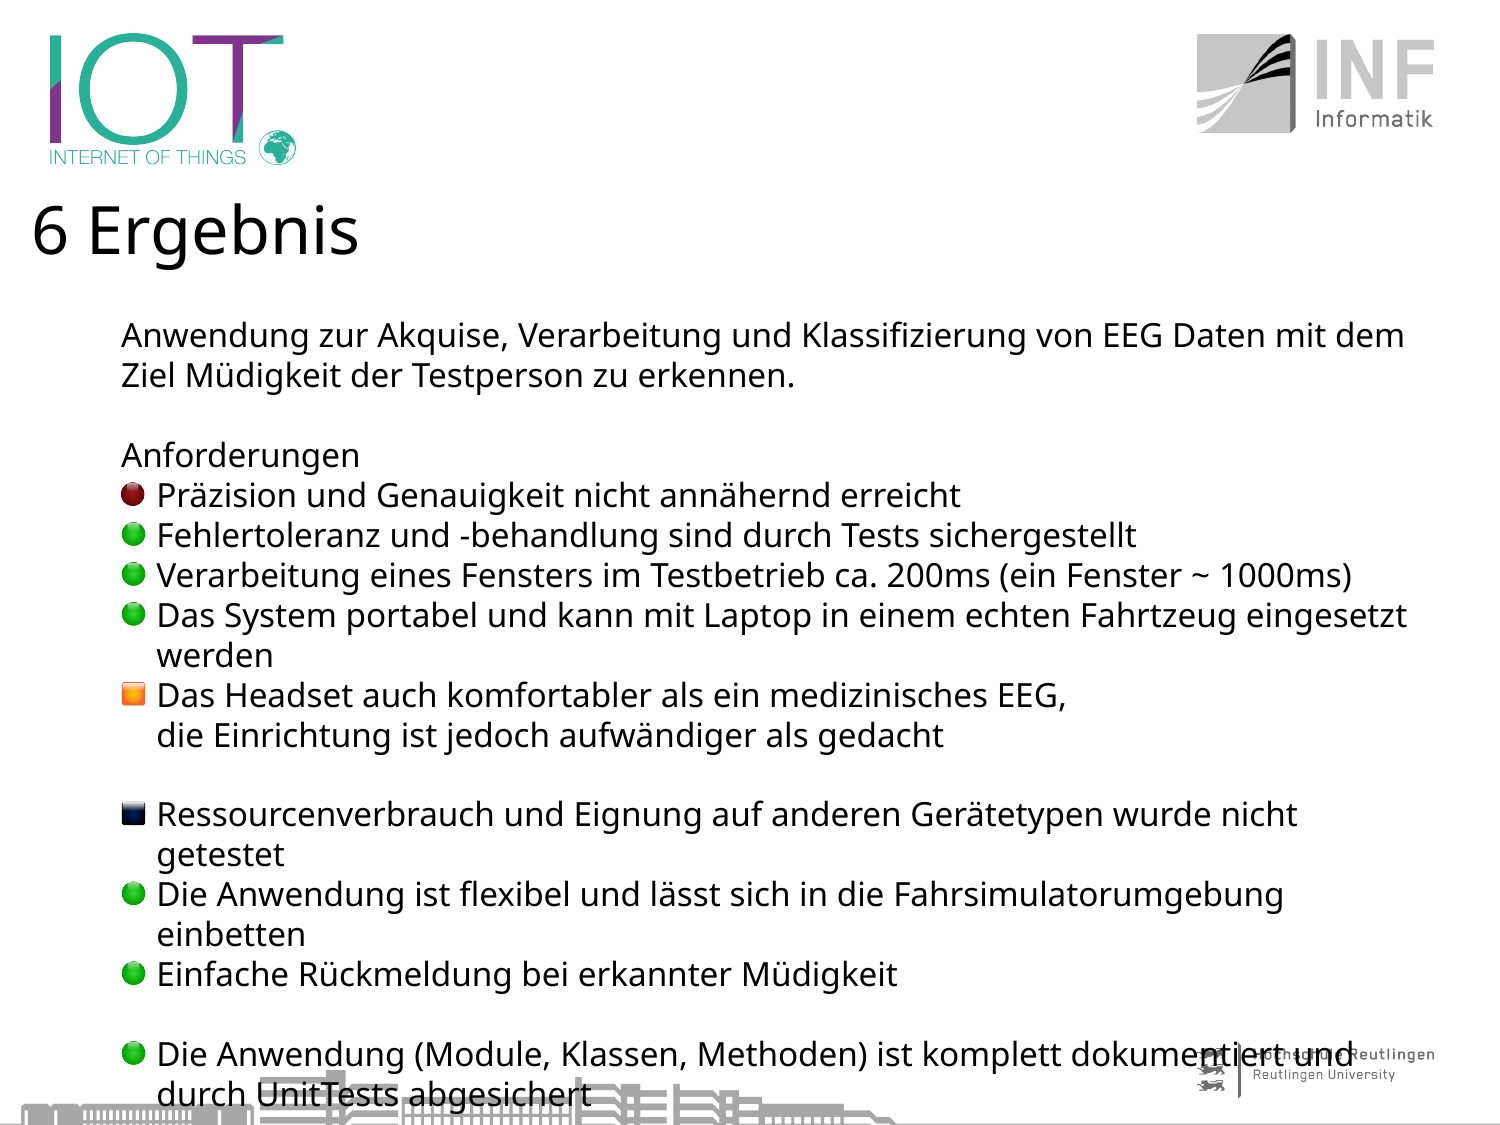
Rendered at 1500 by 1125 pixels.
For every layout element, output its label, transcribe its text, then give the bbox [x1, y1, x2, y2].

text_box Anwendung zur Akquise, Verarbeitung und Klassifizierung von EEG Daten mit dem Ziel Müdigkeit der Testperson zu erkennen. Anforderungen Präzision und Genauigkeit nicht annähernd erreicht Fehlertoleranz und -behandlung sind durch Tests sichergestellt Verarbeitung eines Fensters im Testbetrieb ca. 200ms (ein Fenster ~ 1000ms) Das System portabel und kann mit Laptop in einem echten Fahrtzeug eingesetzt werden Das Headset auch komfortabler als ein medizinisches EEG, die Einrichtung ist jedoch aufwändiger als gedacht Ressourcenverbrauch und Eignung auf anderen Gerätetypen wurde nicht getestet Die Anwendung ist flexibel und lässt sich in die Fahrsimulatorumgebung einbetten Einfache Rückmeldung bei erkannter Müdigkeit Die Anwendung (Module, Klassen, Methoden) ist komplett dokumentiert und durch UnitTests abgesichert [106, 307, 1430, 1040]
picture [1197, 34, 1434, 133]
picture [0, 1042, 1500, 1125]
picture [50, 33, 296, 165]
picture [1339, 1050, 1349, 1064]
text_box 6 Ergebnis [16, 180, 1464, 284]
